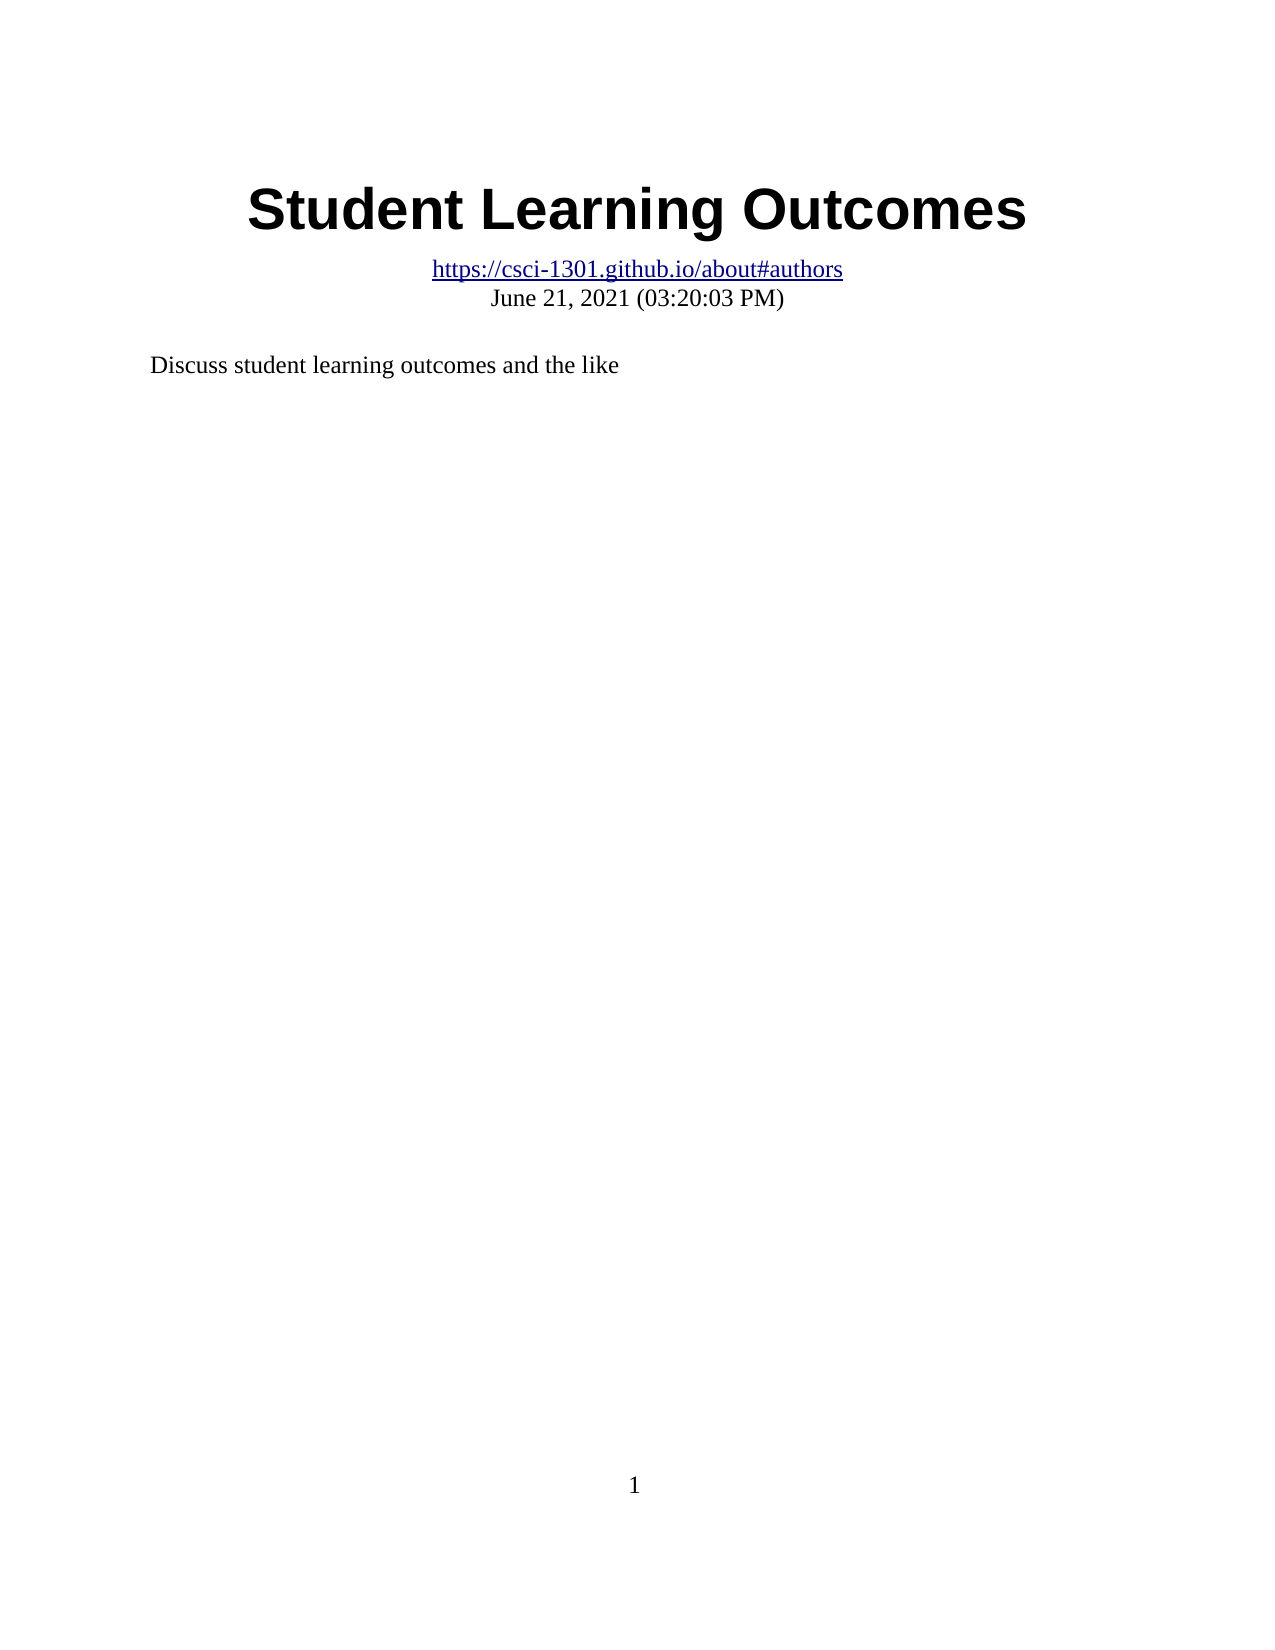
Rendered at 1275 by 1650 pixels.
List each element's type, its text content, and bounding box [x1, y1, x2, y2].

text https://csci-1301.github.io/about#authors [150, 254, 1125, 283]
title Student Learning Outcomes [150, 175, 1125, 242]
text Discuss student learning outcomes and the like [150, 350, 1125, 378]
text June 21, 2021 (03:20:03 PM) [150, 283, 1125, 312]
